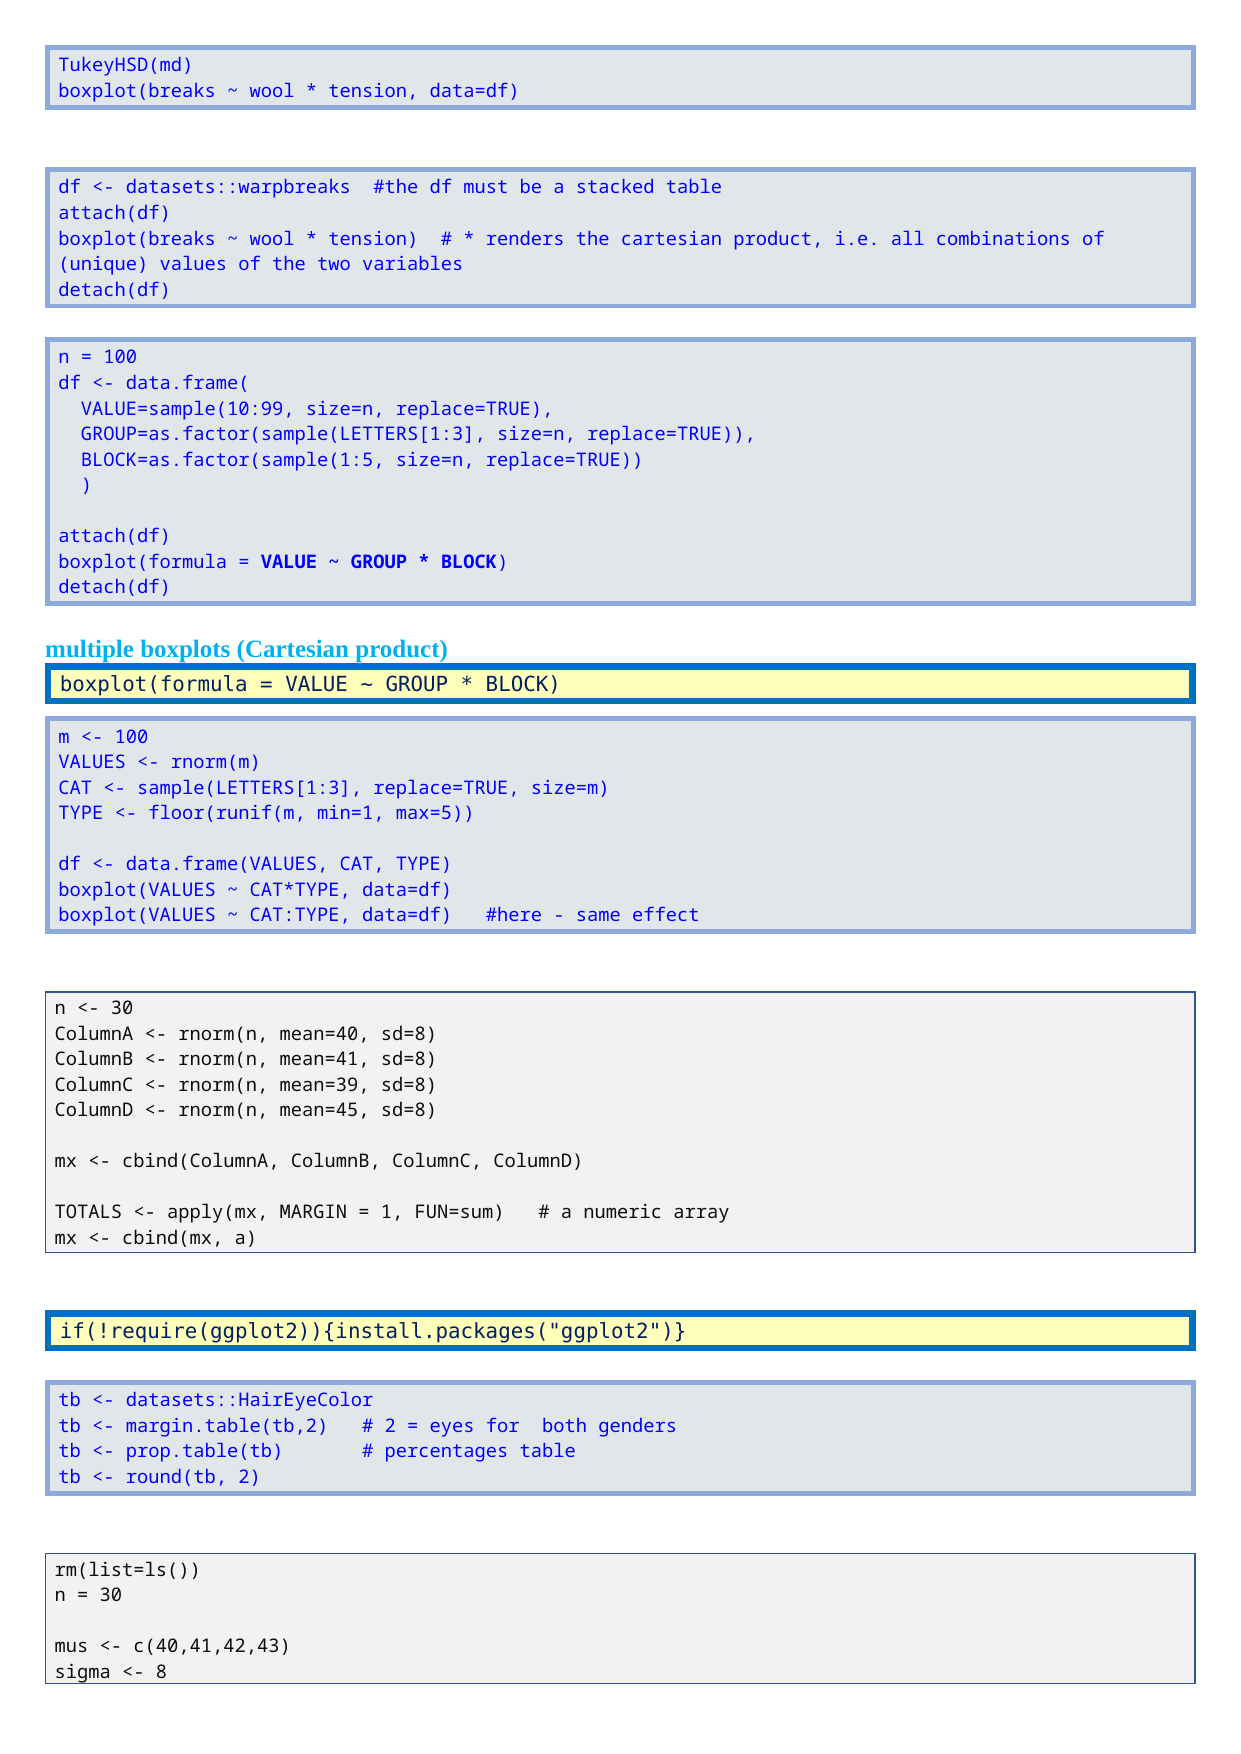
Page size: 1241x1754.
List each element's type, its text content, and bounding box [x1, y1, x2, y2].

text tb <- prop.table(tb) # percentages table [50, 1431, 1191, 1457]
text TukeyHSD(md) [50, 50, 1191, 71]
text detach(df) [50, 567, 1191, 601]
text boxplot(formula = VALUE ~ GROUP * BLOCK) [50, 541, 1191, 567]
title multiple boxplots (Cartesian product) [45, 634, 1196, 663]
text detach(df) [50, 269, 1191, 304]
text attach(df) [50, 516, 1191, 541]
text n <- 30 [46, 993, 1194, 1017]
text attach(df) [50, 193, 1191, 218]
text mx <- cbind(mx, a) [46, 1221, 1194, 1252]
text VALUES <- rnorm(m) [50, 742, 1191, 767]
text df <- datasets::warpbreaks #the df must be a stacked table [50, 172, 1191, 193]
text rm(list=ls()) [46, 1554, 1194, 1579]
text mus <- c(40,41,42,43) [46, 1630, 1194, 1655]
text df <- data.frame(VALUES, CAT, TYPE) [50, 844, 1191, 869]
text df <- data.frame( [50, 362, 1191, 388]
text if(!require(ggplot2)){install.packages("ggplot2")} [51, 1317, 1189, 1345]
text boxplot(breaks ~ wool * tension) # * renders the cartesian product, i.e. all combinations of (unique) values of the two variables [50, 218, 1191, 269]
text ColumnA <- rnorm(n, mean=40, sd=8) [46, 1017, 1194, 1042]
text boxplot(formula = VALUE ~ GROUP * BLOCK) [51, 670, 1189, 698]
text n = 30 [46, 1579, 1194, 1604]
text BLOCK=as.factor(sample(1:5, size=n, replace=TRUE)) [50, 439, 1191, 464]
text ColumnD <- rnorm(n, mean=45, sd=8) [46, 1093, 1194, 1119]
text sigma <- 8 [46, 1655, 1194, 1683]
text boxplot(VALUES ~ CAT*TYPE, data=df) [50, 869, 1191, 895]
text ) [50, 464, 1191, 490]
text ColumnB <- rnorm(n, mean=41, sd=8) [46, 1042, 1194, 1068]
text tb <- margin.table(tb,2) # 2 = eyes for both genders [50, 1406, 1191, 1431]
text tb <- round(tb, 2) [50, 1457, 1191, 1491]
text VALUE=sample(10:99, size=n, replace=TRUE), [50, 388, 1191, 413]
text GROUP=as.factor(sample(LETTERS[1:3], size=n, replace=TRUE)), [50, 413, 1191, 439]
text m <- 100 [50, 721, 1191, 742]
text tb <- datasets::HairEyeColor [50, 1385, 1191, 1406]
text mx <- cbind(ColumnA, ColumnB, ColumnC, ColumnD) [46, 1144, 1194, 1170]
text boxplot(VALUES ~ CAT:TYPE, data=df) #here - same effect [50, 895, 1191, 929]
text CAT <- sample(LETTERS[1:3], replace=TRUE, size=m) [50, 767, 1191, 793]
text TOTALS <- apply(mx, MARGIN = 1, FUN=sum) # a numeric array [46, 1196, 1194, 1221]
text ColumnC <- rnorm(n, mean=39, sd=8) [46, 1068, 1194, 1093]
text n = 100 [50, 342, 1191, 362]
text boxplot(breaks ~ wool * tension, data=df) [50, 71, 1191, 105]
text TYPE <- floor(runif(m, min=1, max=5)) [50, 793, 1191, 818]
